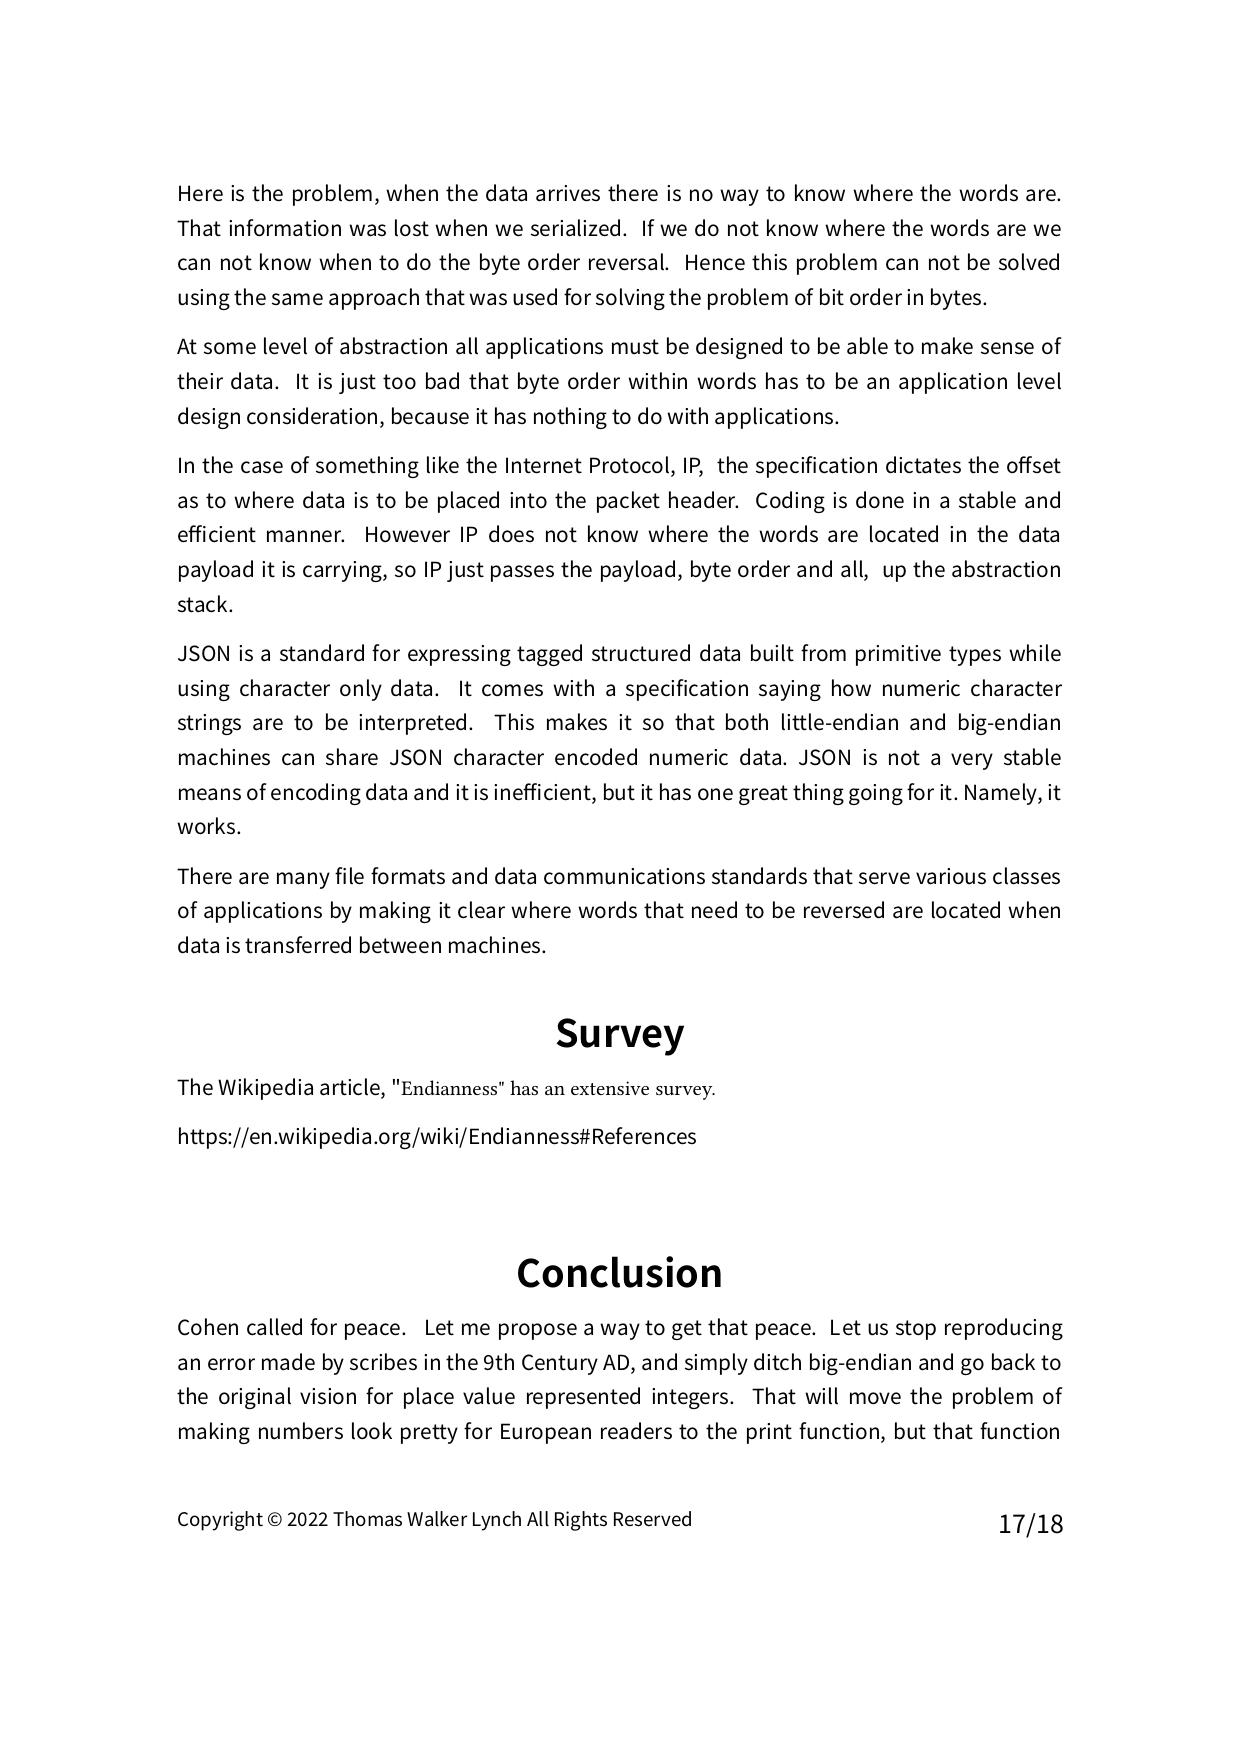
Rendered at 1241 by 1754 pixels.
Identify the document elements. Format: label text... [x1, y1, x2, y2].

subtitle Conclusion [177, 1244, 1063, 1299]
text In the case of something like the Internet Protocol, IP, the specification dictates the offset as to where data is to be placed into the packet header. Coding is done in a stable and efficient manner. However IP does not know where the words are located in the data payload it is carrying, so IP just passes the payload, byte order and all, up the abstraction stack. [177, 449, 1063, 618]
text There are many file formats and data communications standards that serve various classes of applications by making it clear where words that need to be reversed are located when data is transferred between machines. [177, 860, 1063, 959]
text Here is the problem, when the data arrives there is no way to know where the words are. That information was lost when we serialized. If we do not know where the words are we can not know when to do the byte order reversal. Hence this problem can not be solved using the same approach that was used for solving the problem of bit order in bytes. [177, 177, 1063, 311]
subtitle Survey [177, 1003, 1063, 1058]
text Cohen called for peace. Let me propose a way to get that peace. Let us stop reproducing an error made by scribes in the 9th Century AD, and simply ditch big-endian and go back to the original vision for place value represented integers. That will move the problem of making numbers look pretty for European readers to the print function, but that function [177, 1311, 1063, 1445]
text At some level of abstraction all applications must be designed to be able to make sense of their data. It is just too bad that byte order within words has to be an application level design consideration, because it has nothing to do with applications. [177, 331, 1063, 430]
text JSON is a standard for expressing tagged structured data built from primitive types while using character only data. It comes with a specification saying how numeric character strings are to be interpreted. This makes it so that both little-endian and big-endian machines can share JSON character encoded numeric data. JSON is not a very stable means of encoding data and it is inefficient, but it has one great thing going for it. Namely, it works. [177, 637, 1063, 841]
text https://en.wikipedia.org/wiki/Endianness#References [177, 1120, 1063, 1150]
text The Wikipedia article, "Endianness" has an extensive survey. [177, 1071, 1063, 1101]
